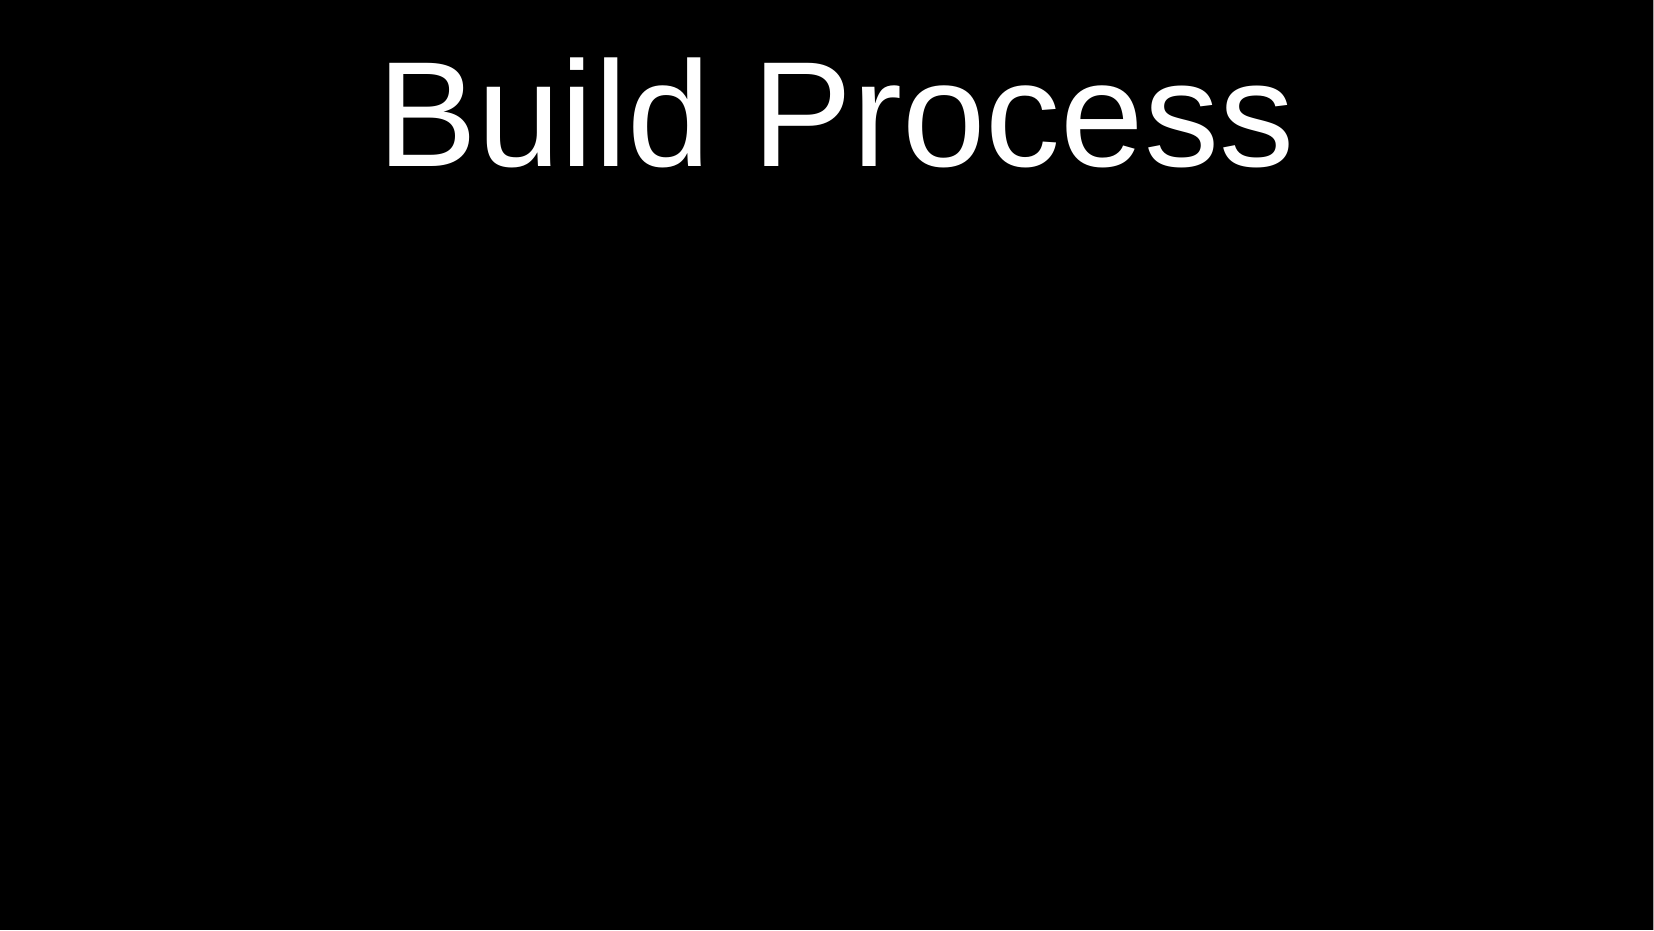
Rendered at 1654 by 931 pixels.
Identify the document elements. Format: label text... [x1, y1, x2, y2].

title Build Process [82, 30, 1571, 199]
